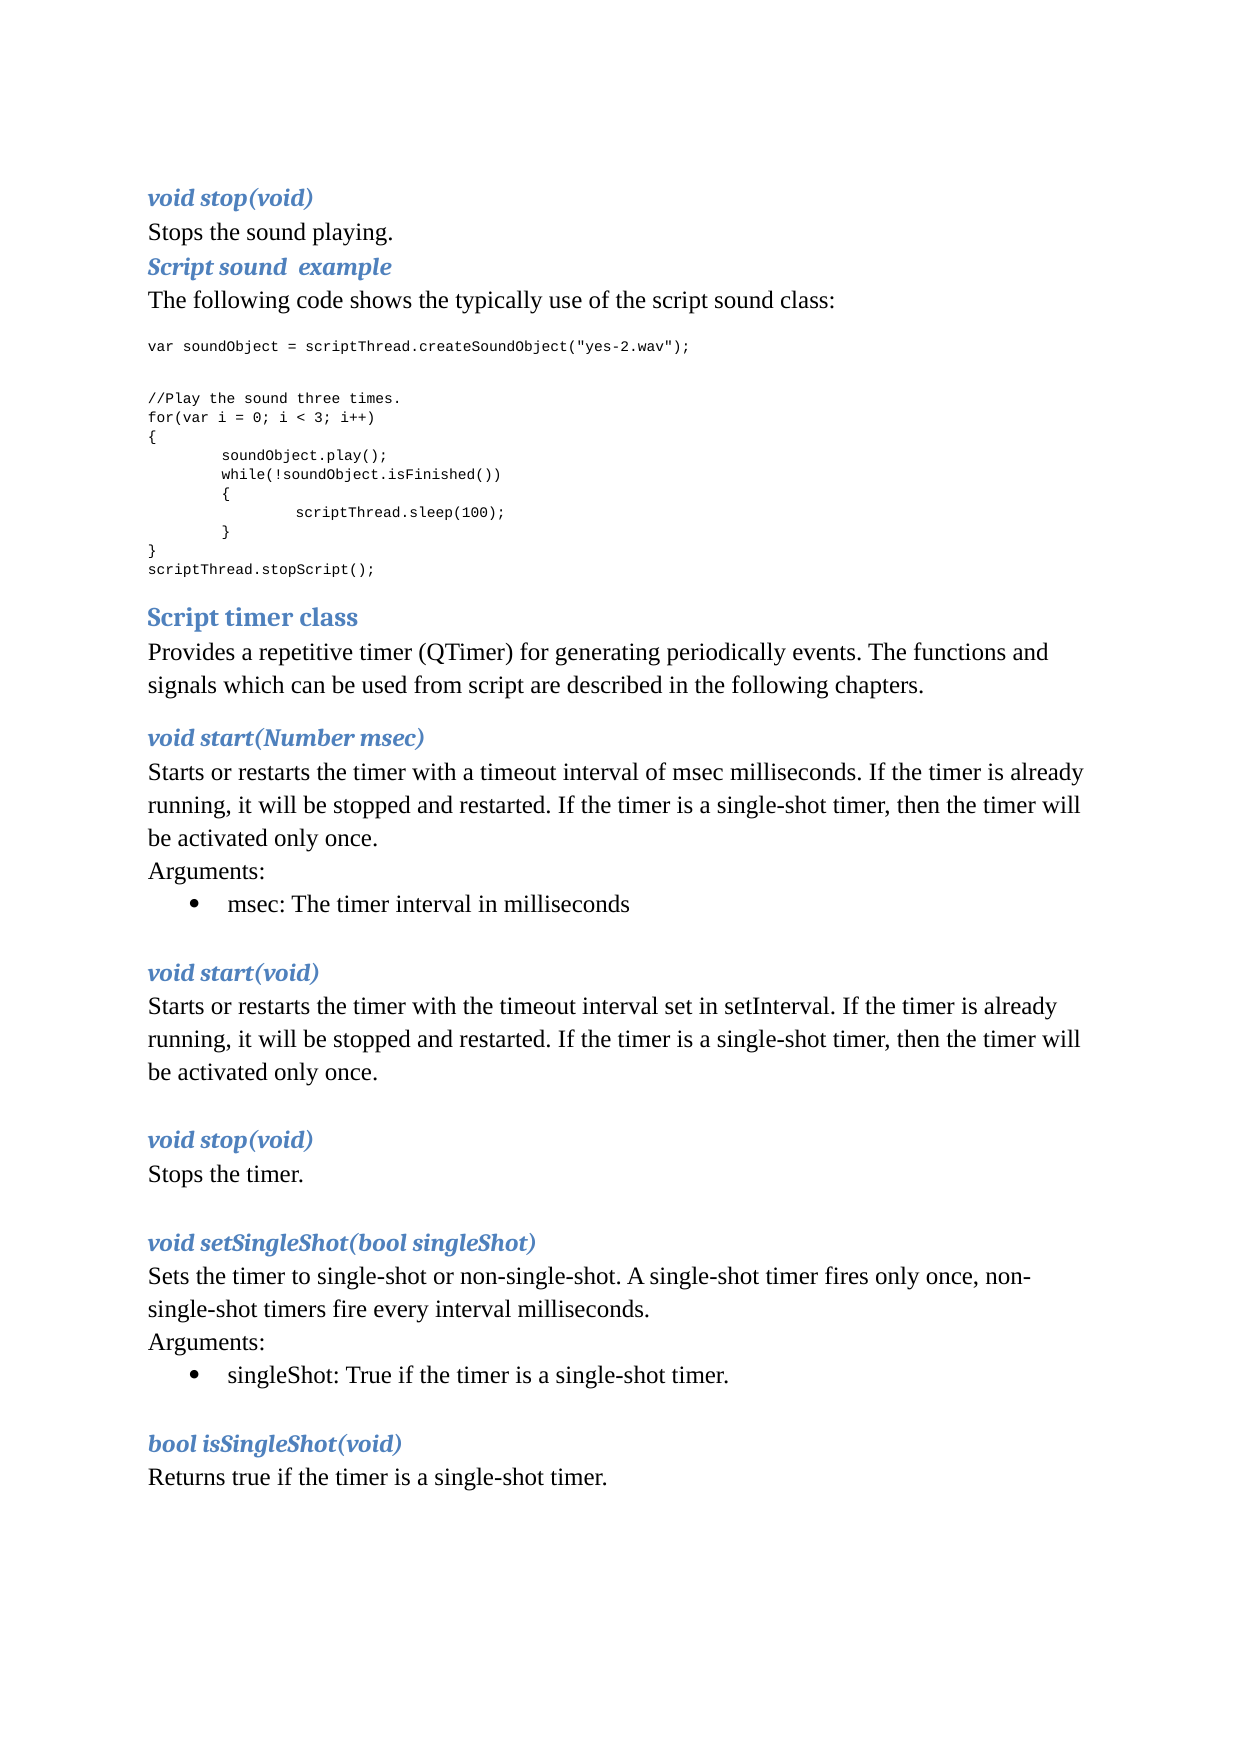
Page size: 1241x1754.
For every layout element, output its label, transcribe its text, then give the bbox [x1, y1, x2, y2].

text } [148, 543, 1093, 559]
text //Play the sound three times. [148, 391, 1093, 408]
text Stops the sound playing. [148, 217, 1093, 245]
text Provides a repetitive timer (QTimer) for generating periodically events. The functions and signals which can be used from script are described in the following chapters. [148, 637, 1093, 699]
subtitle void start(void) [148, 958, 1093, 987]
list msec: The timer interval in milliseconds [190, 889, 1093, 918]
subtitle Script timer class [148, 602, 1093, 633]
text for(var i = 0; i < 3; i++) [148, 410, 1093, 427]
subtitle void start(Number msec) [148, 724, 1093, 753]
text Sets the timer to single-shot or non-single-shot. A single-shot timer fires only once, non-single-shot timers fire every interval milliseconds. [148, 1261, 1093, 1323]
list singleShot: True if the timer is a single-shot timer. [190, 1361, 1093, 1389]
text while(!soundObject.isFinished()) [148, 467, 1093, 484]
subtitle bool isSingleShot(void) [148, 1429, 1093, 1458]
text } [148, 524, 1093, 541]
text scriptThread.sleep(100); [148, 505, 1093, 522]
text soundObject.play(); [148, 448, 1093, 465]
text scriptThread.stopScript(); [148, 562, 1093, 578]
text var soundObject = scriptThread.createSoundObject("yes-2.wav"); [148, 339, 1093, 356]
subtitle void setSingleShot(bool singleShot) [148, 1228, 1093, 1257]
subtitle void stop(void) [148, 183, 1093, 212]
text Arguments: [148, 856, 1093, 885]
text { [148, 486, 1093, 503]
text Arguments: [148, 1327, 1093, 1356]
text { [148, 429, 1093, 446]
text Returns true if the timer is a single-shot timer. [148, 1462, 1093, 1491]
text Starts or restarts the timer with a timeout interval of msec milliseconds. If the timer is already running, it will be stopped and restarted. If the timer is a single-shot timer, then the timer will be activated only once. [148, 757, 1093, 852]
text Starts or restarts the timer with the timeout interval set in setInterval. If the timer is already running, it will be stopped and restarted. If the timer is a single-shot timer, then the timer will be activated only once. [148, 991, 1093, 1086]
text The following code shows the typically use of the script sound class: [148, 286, 1093, 314]
subtitle Script sound example [148, 252, 1093, 281]
subtitle void stop(void) [148, 1126, 1093, 1155]
text Stops the timer. [148, 1159, 1093, 1188]
